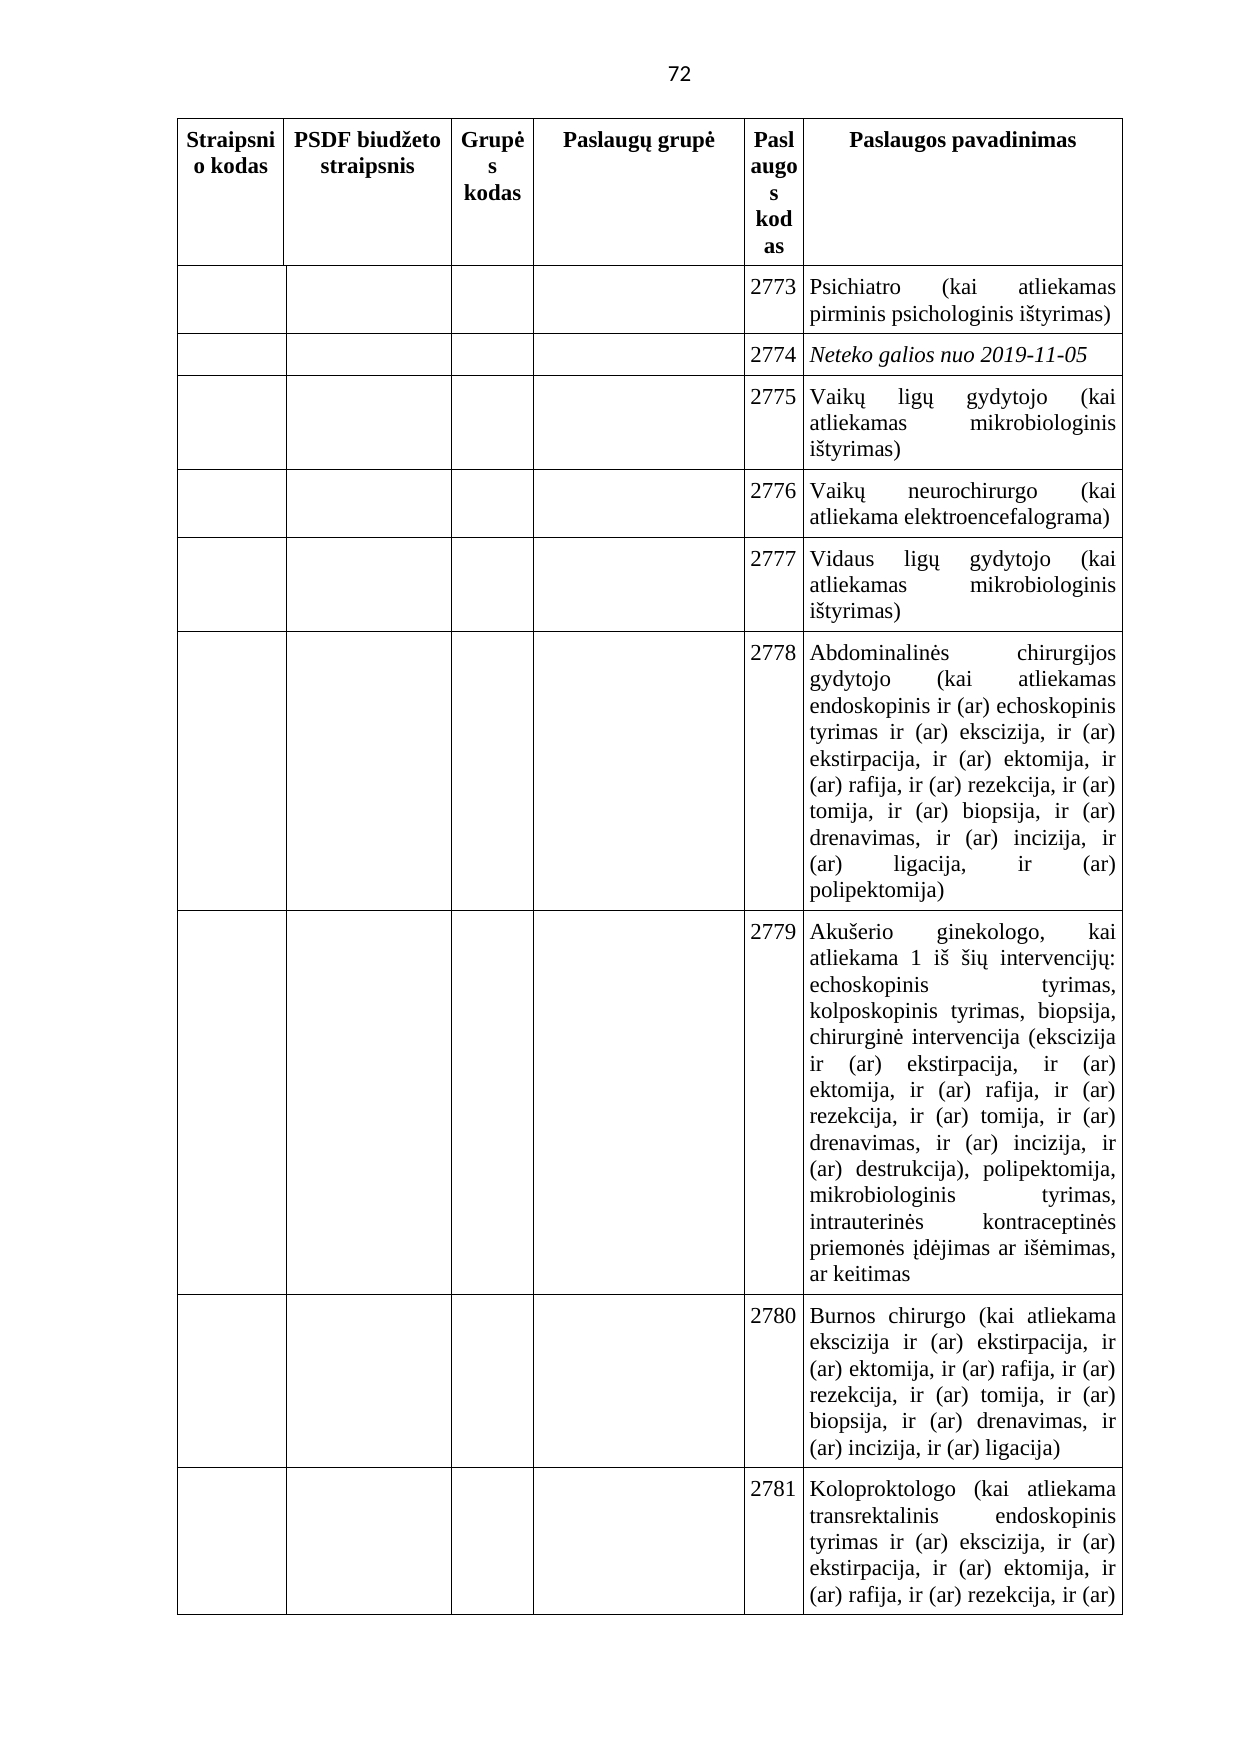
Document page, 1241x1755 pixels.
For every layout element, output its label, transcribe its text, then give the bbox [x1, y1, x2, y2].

table_cell Vaikų ligų gydytojo (kai atliekamas mikrobiologinis ištyrimas) [804, 376, 1122, 469]
table_cell Akušerio ginekologo, kai atliekama 1 iš šių intervencijų: echoskopinis tyrimas, kolposkopinis tyrimas, biopsija, chirurginė intervencija (ekscizija ir (ar) ekstirpacija, ir (ar) ektomija, ir (ar) rafija, ir (ar) rezekcija, ir (ar) tomija, ir (ar) drenavimas, ir (ar) incizija, ir (ar) destrukcija), polipektomija, mikrobiologinis tyrimas, intrauterinės kontraceptinės priemonės įdėjimas ar išėmimas, ar keitimas [804, 911, 1122, 1294]
table_cell [178, 334, 286, 374]
table_cell [178, 1468, 286, 1614]
table_header PSDF biudžeto straipsnis [284, 119, 451, 265]
table_cell 2781 [745, 1468, 803, 1614]
table_cell 2779 [745, 911, 803, 1294]
table_cell Psichiatro (kai atliekamas pirminis psichologinis ištyrimas) [804, 266, 1122, 333]
table_cell [452, 470, 533, 537]
table_cell [452, 266, 533, 333]
table_cell [452, 538, 533, 631]
table_cell [178, 470, 286, 537]
table_cell [178, 376, 286, 469]
table_cell 2778 [745, 632, 803, 910]
table_cell [178, 632, 286, 910]
table_cell [452, 334, 533, 374]
table_cell [534, 334, 744, 374]
table_cell [287, 1468, 451, 1614]
table_cell [178, 538, 286, 631]
table_header Paslaugos kodas [745, 119, 803, 265]
table_cell [287, 538, 451, 631]
table_cell [287, 632, 451, 910]
table_cell [178, 266, 286, 333]
table_cell Burnos chirurgo (kai atliekama ekscizija ir (ar) ekstirpacija, ir (ar) ektomija, ir (ar) rafija, ir (ar) rezekcija, ir (ar) tomija, ir (ar) biopsija, ir (ar) drenavimas, ir (ar) incizija, ir (ar) ligacija) [804, 1295, 1122, 1467]
table_cell [534, 376, 744, 469]
table_cell 2775 [745, 376, 803, 469]
table_cell [287, 911, 451, 1294]
table_header Straipsnio kodas [178, 119, 283, 265]
table_cell [534, 470, 744, 537]
table_cell Vaikų neurochirurgo (kai atliekama elektroencefalograma) [804, 470, 1122, 537]
table_cell [452, 376, 533, 469]
table_cell Abdominalinės chirurgijos gydytojo (kai atliekamas endoskopinis ir (ar) echoskopinis tyrimas ir (ar) ekscizija, ir (ar) ekstirpacija, ir (ar) ektomija, ir (ar) rafija, ir (ar) rezekcija, ir (ar) tomija, ir (ar) biopsija, ir (ar) drenavimas, ir (ar) incizija, ir (ar) ligacija, ir (ar) polipektomija) [804, 632, 1122, 910]
table_cell [534, 1468, 744, 1614]
table_header Grupės kodas [452, 119, 533, 265]
table_cell [452, 911, 533, 1294]
table_cell 2776 [745, 470, 803, 537]
table_cell [178, 1295, 286, 1467]
table_cell [534, 538, 744, 631]
table_cell [287, 376, 451, 469]
table_cell [287, 470, 451, 537]
table_cell Vidaus ligų gydytojo (kai atliekamas mikrobiologinis ištyrimas) [804, 538, 1122, 631]
table_cell [534, 1295, 744, 1467]
table_cell Koloproktologo (kai atliekama transrektalinis endoskopinis tyrimas ir (ar) ekscizija, ir (ar) ekstirpacija, ir (ar) ektomija, ir (ar) rafija, ir (ar) rezekcija, ir (ar) [804, 1468, 1122, 1614]
table_cell [452, 1468, 533, 1614]
table_cell [178, 911, 286, 1294]
table_cell [287, 266, 451, 333]
table_cell [534, 266, 744, 333]
table_cell 2777 [745, 538, 803, 631]
table_cell Neteko galios nuo 2019-11-05 [804, 334, 1122, 374]
table_cell [534, 911, 744, 1294]
table_cell [452, 1295, 533, 1467]
table_cell [287, 334, 451, 374]
table_header Paslaugų grupė [534, 119, 744, 265]
table_cell [452, 632, 533, 910]
table_cell [534, 632, 744, 910]
table_cell 2774 [745, 334, 803, 374]
table_cell 2773 [745, 266, 803, 333]
table_cell [287, 1295, 451, 1467]
table_header Paslaugos pavadinimas [804, 119, 1122, 265]
table_cell 2780 [745, 1295, 803, 1467]
